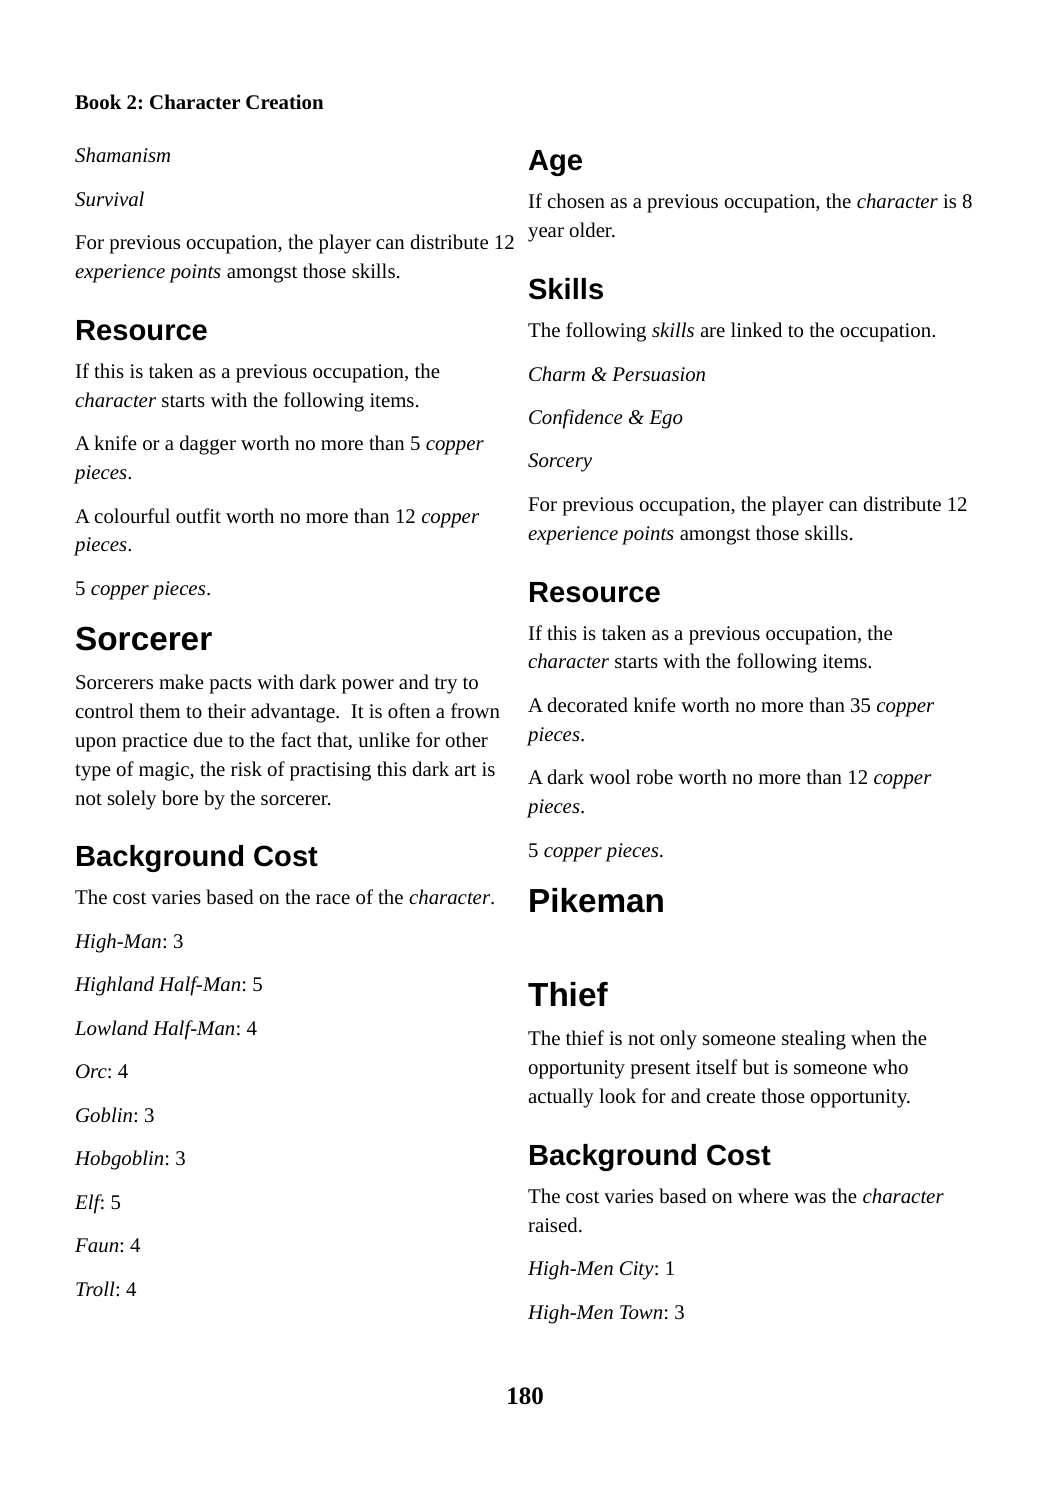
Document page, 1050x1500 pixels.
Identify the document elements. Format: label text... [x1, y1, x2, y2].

subtitle Background Cost [528, 1138, 975, 1171]
text Shamanism [75, 143, 522, 167]
text If chosen as a previous occupation, the character is 8 year older. [528, 189, 975, 242]
text If this is taken as a previous occupation, the character starts with the following items. [75, 359, 522, 412]
subtitle Skills [528, 272, 975, 306]
text The following skills are linked to the occupation. [528, 318, 975, 342]
subtitle Age [528, 143, 975, 177]
text The cost varies based on where was the character raised. [528, 1184, 975, 1237]
text Highland Half-Man: 5 [75, 972, 522, 996]
text Survival [75, 187, 522, 211]
text Charm & Persuasion [528, 362, 975, 386]
text Orc: 4 [75, 1059, 522, 1083]
text High-Man: 3 [75, 929, 522, 953]
text Confidence & Ego [528, 405, 975, 429]
subtitle Background Cost [75, 839, 522, 873]
text A colourful outfit worth no more than 12 copper pieces. [75, 503, 522, 556]
subtitle Pikeman [528, 881, 975, 919]
text Sorcerers make pacts with dark power and try to control them to their advantage. It is often a frown upon practice due to the fact that, unlike for other type of magic, the risk of practising this dark art is not solely bore by the sorcerer. [75, 670, 522, 810]
subtitle Resource [75, 313, 522, 346]
text If this is taken as a previous occupation, the character starts with the following items. [528, 621, 975, 673]
text Troll: 4 [75, 1276, 522, 1301]
text 5 copper pieces. [75, 576, 522, 600]
subtitle Resource [528, 574, 975, 608]
text A decorated knife worth no more than 35 copper pieces. [528, 693, 975, 746]
text Goblin: 3 [75, 1103, 522, 1127]
text High-Men Town: 3 [528, 1299, 975, 1324]
text Sorcery [528, 448, 975, 472]
text For previous occupation, the player can distribute 12 experience points amongst those skills. [528, 492, 975, 545]
subtitle Thief [528, 975, 975, 1014]
text High-Men City: 1 [528, 1256, 975, 1280]
text Elf: 5 [75, 1189, 522, 1214]
text The thief is not only someone stealing when the opportunity present itself but is someone who actually look for and create those opportunity. [528, 1026, 975, 1108]
text Faun: 4 [75, 1233, 522, 1257]
text For previous occupation, the player can distribute 12 experience points amongst those skills. [75, 230, 522, 283]
text Lowland Half-Man: 4 [75, 1016, 522, 1040]
text A knife or a dagger worth no more than 5 copper pieces. [75, 431, 522, 484]
text Hobgoblin: 3 [75, 1146, 522, 1170]
text The cost varies based on the race of the character. [75, 886, 522, 909]
text 5 copper pieces. [528, 837, 975, 862]
subtitle Sorcerer [75, 619, 522, 658]
text A dark wool robe worth no more than 12 copper pieces. [528, 765, 975, 818]
